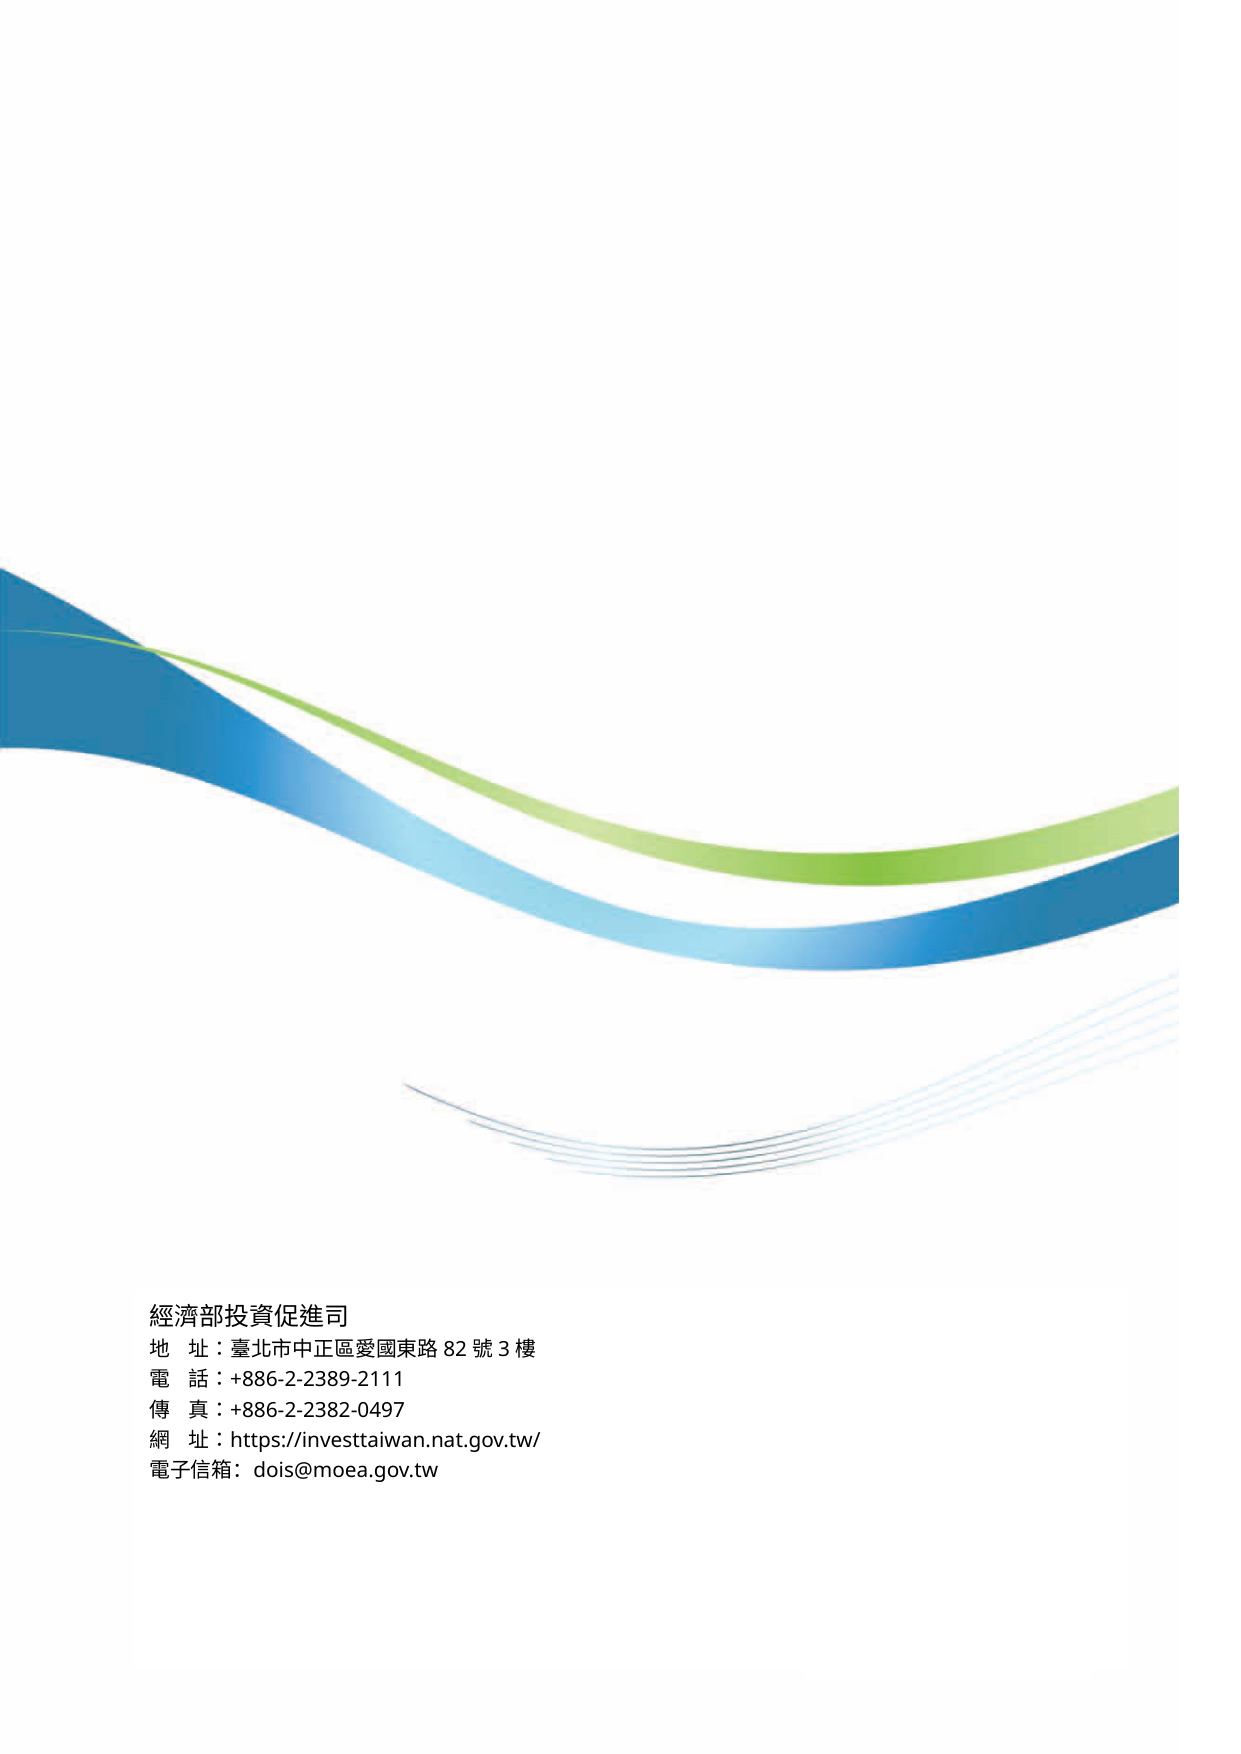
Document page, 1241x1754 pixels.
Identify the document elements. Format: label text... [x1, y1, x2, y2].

text 經濟部投資促進司 [149, 1296, 1114, 1332]
text 電 話：+886-2-2389-2111 [149, 1363, 1114, 1393]
text 傳 真：+886-2-2382-0497 [149, 1393, 1114, 1423]
text 地 址：臺北市中正區愛國東路 82 號 3 樓 [149, 1332, 1114, 1363]
picture [0, 0, 1179, 1754]
text 網 址：https://investtaiwan.nat.gov.tw/ [149, 1423, 1114, 1454]
text 電子信箱：dois@moea.gov.tw [149, 1454, 1114, 1484]
